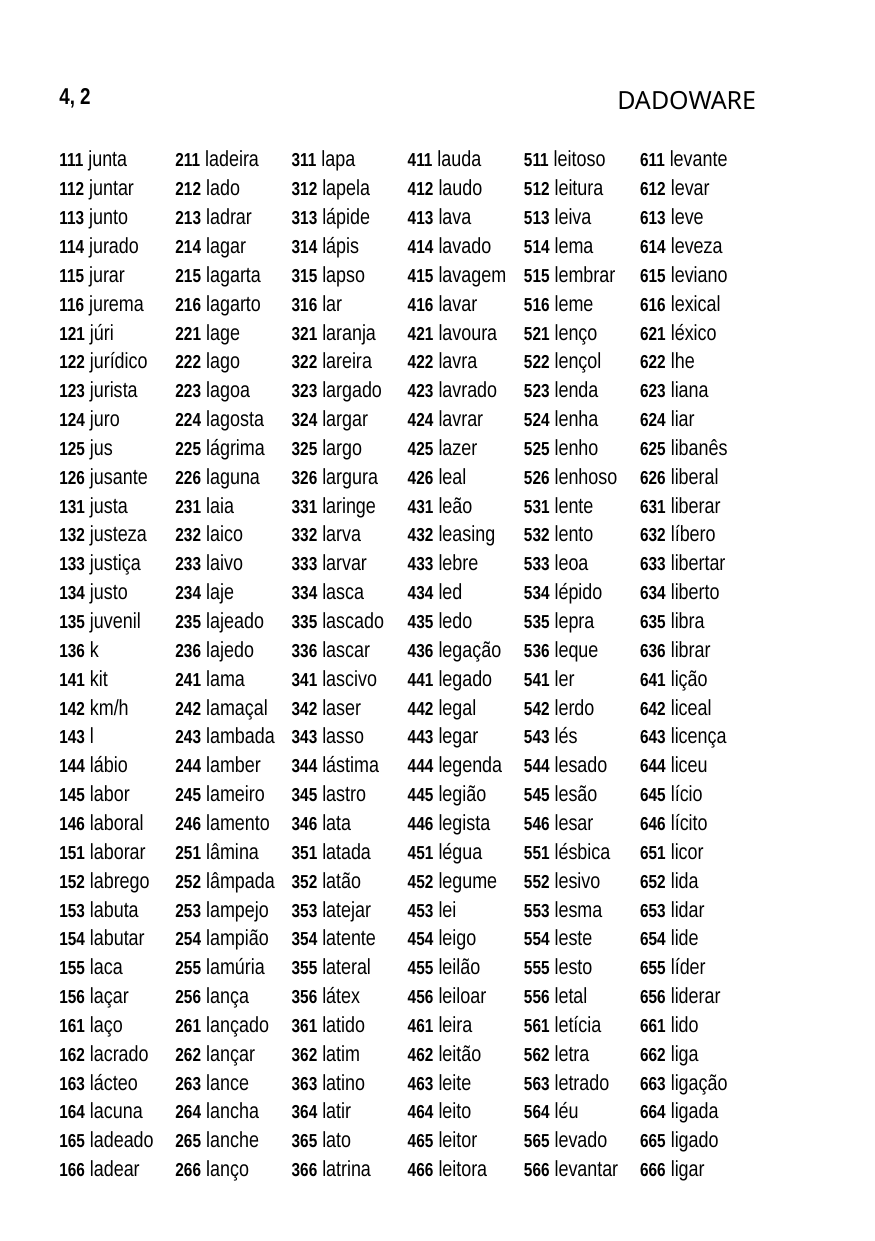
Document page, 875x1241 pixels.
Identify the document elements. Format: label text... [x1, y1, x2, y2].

text 566 levantar [524, 1156, 640, 1181]
text 151 laborar [59, 839, 175, 864]
text 653 lidar [640, 896, 756, 922]
text 212 lado [175, 175, 291, 200]
text 254 lampião [175, 925, 291, 950]
text 654 lide [640, 925, 756, 950]
text 351 latada [291, 839, 407, 864]
text 166 ladear [59, 1156, 175, 1181]
text 526 lenhoso [524, 464, 640, 489]
text 441 legado [407, 666, 524, 691]
text 544 lesado [524, 752, 640, 777]
text 242 lamaçal [175, 694, 291, 719]
text 443 legar [407, 723, 524, 748]
text 634 liberto [640, 579, 756, 604]
text 564 léu [524, 1098, 640, 1123]
text 265 lanche [175, 1127, 291, 1152]
text 524 lenha [524, 406, 640, 431]
text 226 laguna [175, 464, 291, 489]
text 463 leite [407, 1069, 524, 1095]
text 652 lida [640, 868, 756, 893]
text 115 jurar [59, 262, 175, 287]
text 511 leitoso [524, 146, 640, 171]
text 543 lés [524, 723, 640, 748]
text 126 jusante [59, 464, 175, 489]
text 164 lacuna [59, 1098, 175, 1123]
text 144 lábio [59, 752, 175, 777]
text 416 lavar [407, 291, 524, 316]
text 263 lance [175, 1069, 291, 1095]
text 516 leme [524, 291, 640, 316]
text 454 leigo [407, 925, 524, 950]
text 315 lapso [291, 262, 407, 287]
text 161 laço [59, 1012, 175, 1037]
text 651 licor [640, 839, 756, 864]
text 221 lage [175, 319, 291, 344]
text 235 lajeado [175, 608, 291, 633]
text 245 lameiro [175, 781, 291, 806]
text 316 lar [291, 291, 407, 316]
text 552 lesivo [524, 868, 640, 893]
text 355 lateral [291, 954, 407, 979]
text 362 latim [291, 1041, 407, 1066]
text 456 leiloar [407, 983, 524, 1008]
text 444 legenda [407, 752, 524, 777]
text 352 latão [291, 868, 407, 893]
text 136 k [59, 637, 175, 662]
text 232 laico [175, 521, 291, 546]
text 336 lascar [291, 637, 407, 662]
text 664 ligada [640, 1098, 756, 1123]
text 451 légua [407, 839, 524, 864]
text 341 lascivo [291, 666, 407, 691]
text 555 lesto [524, 954, 640, 979]
text 214 lagar [175, 233, 291, 258]
text 261 lançado [175, 1012, 291, 1037]
text 442 legal [407, 694, 524, 719]
text 612 levar [640, 175, 756, 200]
text 356 látex [291, 983, 407, 1008]
text 645 lício [640, 781, 756, 806]
text 644 liceu [640, 752, 756, 777]
text 326 largura [291, 464, 407, 489]
text 256 lança [175, 983, 291, 1008]
text 466 leitora [407, 1156, 524, 1181]
text 415 lavagem [407, 262, 524, 287]
text 536 leque [524, 637, 640, 662]
text 611 levante [640, 146, 756, 171]
text 535 lepra [524, 608, 640, 633]
text 134 justo [59, 579, 175, 604]
text 455 leilão [407, 954, 524, 979]
text 253 lampejo [175, 896, 291, 922]
text 665 ligado [640, 1127, 756, 1152]
text 513 leiva [524, 204, 640, 229]
text 142 km/h [59, 694, 175, 719]
text 445 legião [407, 781, 524, 806]
text 333 larvar [291, 550, 407, 575]
text 551 lésbica [524, 839, 640, 864]
text 614 leveza [640, 233, 756, 258]
text 656 liderar [640, 983, 756, 1008]
text 545 lesão [524, 781, 640, 806]
text 633 libertar [640, 550, 756, 575]
text 624 liar [640, 406, 756, 431]
text 425 lazer [407, 435, 524, 460]
text 623 liana [640, 377, 756, 402]
text 532 lento [524, 521, 640, 546]
text 514 lema [524, 233, 640, 258]
text 622 lhe [640, 348, 756, 373]
text 344 lástima [291, 752, 407, 777]
text 413 lava [407, 204, 524, 229]
text 323 largado [291, 377, 407, 402]
text 145 labor [59, 781, 175, 806]
text 152 labrego [59, 868, 175, 893]
text 643 licença [640, 723, 756, 748]
text 553 lesma [524, 896, 640, 922]
text 224 lagosta [175, 406, 291, 431]
text 521 lenço [524, 319, 640, 344]
text 234 laje [175, 579, 291, 604]
text 461 leira [407, 1012, 524, 1037]
text 554 leste [524, 925, 640, 950]
text 313 lápide [291, 204, 407, 229]
text 324 largar [291, 406, 407, 431]
text 342 laser [291, 694, 407, 719]
text 314 lápis [291, 233, 407, 258]
text 153 labuta [59, 896, 175, 922]
text 143 l [59, 723, 175, 748]
text 233 laivo [175, 550, 291, 575]
text 343 lasso [291, 723, 407, 748]
text 464 leito [407, 1098, 524, 1123]
text 361 latido [291, 1012, 407, 1037]
text 111 junta [59, 146, 175, 171]
text 546 lesar [524, 810, 640, 835]
text 354 latente [291, 925, 407, 950]
text 626 liberal [640, 464, 756, 489]
text 112 juntar [59, 175, 175, 200]
text 321 laranja [291, 319, 407, 344]
text 422 lavra [407, 348, 524, 373]
text 334 lasca [291, 579, 407, 604]
text 446 legista [407, 810, 524, 835]
text 353 latejar [291, 896, 407, 922]
text 662 liga [640, 1041, 756, 1066]
text 621 léxico [640, 319, 756, 344]
text 615 leviano [640, 262, 756, 287]
text 642 liceal [640, 694, 756, 719]
text 436 legação [407, 637, 524, 662]
text 155 laca [59, 954, 175, 979]
text 465 leitor [407, 1127, 524, 1152]
text 322 lareira [291, 348, 407, 373]
text 533 leoa [524, 550, 640, 575]
text 122 jurídico [59, 348, 175, 373]
text 365 lato [291, 1127, 407, 1152]
text 252 lâmpada [175, 868, 291, 893]
text 132 justeza [59, 521, 175, 546]
text 462 leitão [407, 1041, 524, 1066]
text 625 libanês [640, 435, 756, 460]
text 264 lancha [175, 1098, 291, 1123]
text 635 libra [640, 608, 756, 633]
text 156 laçar [59, 983, 175, 1008]
text 631 liberar [640, 492, 756, 518]
text 345 lastro [291, 781, 407, 806]
text 366 latrina [291, 1156, 407, 1181]
text 124 juro [59, 406, 175, 431]
text 251 lâmina [175, 839, 291, 864]
text 335 lascado [291, 608, 407, 633]
text 424 lavrar [407, 406, 524, 431]
text 616 lexical [640, 291, 756, 316]
text 542 lerdo [524, 694, 640, 719]
text 433 lebre [407, 550, 524, 575]
text 565 levado [524, 1127, 640, 1152]
text 346 lata [291, 810, 407, 835]
text 646 lícito [640, 810, 756, 835]
text 133 justiça [59, 550, 175, 575]
text 162 lacrado [59, 1041, 175, 1066]
text 114 jurado [59, 233, 175, 258]
text 632 líbero [640, 521, 756, 546]
text 435 ledo [407, 608, 524, 633]
text 311 lapa [291, 146, 407, 171]
text 515 lembrar [524, 262, 640, 287]
text 561 letícia [524, 1012, 640, 1037]
text 434 led [407, 579, 524, 604]
text 165 ladeado [59, 1127, 175, 1152]
text 135 juvenil [59, 608, 175, 633]
text 4, 2 [59, 83, 177, 109]
text 125 jus [59, 435, 175, 460]
text 231 laia [175, 492, 291, 518]
text 432 leasing [407, 521, 524, 546]
text 123 jurista [59, 377, 175, 402]
text 121 júri [59, 319, 175, 344]
text 666 ligar [640, 1156, 756, 1181]
text 655 líder [640, 954, 756, 979]
text 244 lamber [175, 752, 291, 777]
text 556 letal [524, 983, 640, 1008]
text 452 legume [407, 868, 524, 893]
text 325 largo [291, 435, 407, 460]
text 531 lente [524, 492, 640, 518]
text 246 lamento [175, 810, 291, 835]
text 563 letrado [524, 1069, 640, 1095]
text 541 ler [524, 666, 640, 691]
text 453 lei [407, 896, 524, 922]
text 255 lamúria [175, 954, 291, 979]
text 131 justa [59, 492, 175, 518]
text 663 ligação [640, 1069, 756, 1095]
text 163 lácteo [59, 1069, 175, 1095]
text 241 lama [175, 666, 291, 691]
text 262 lançar [175, 1041, 291, 1066]
text 146 laboral [59, 810, 175, 835]
text 312 lapela [291, 175, 407, 200]
text 534 lépido [524, 579, 640, 604]
text 423 lavrado [407, 377, 524, 402]
text 414 lavado [407, 233, 524, 258]
text 431 leão [407, 492, 524, 518]
text 332 larva [291, 521, 407, 546]
text 223 lagoa [175, 377, 291, 402]
text 661 lido [640, 1012, 756, 1037]
text 525 lenho [524, 435, 640, 460]
text 522 lençol [524, 348, 640, 373]
text 641 lição [640, 666, 756, 691]
text 216 lagarto [175, 291, 291, 316]
text 116 jurema [59, 291, 175, 316]
text 523 lenda [524, 377, 640, 402]
text 331 laringe [291, 492, 407, 518]
text 154 labutar [59, 925, 175, 950]
text 636 librar [640, 637, 756, 662]
text 411 lauda [407, 146, 524, 171]
text 562 letra [524, 1041, 640, 1066]
text 512 leitura [524, 175, 640, 200]
text 364 latir [291, 1098, 407, 1123]
text 421 lavoura [407, 319, 524, 344]
text 426 leal [407, 464, 524, 489]
text 141 kit [59, 666, 175, 691]
text 613 leve [640, 204, 756, 229]
text 225 lágrima [175, 435, 291, 460]
text 222 lago [175, 348, 291, 373]
text 412 laudo [407, 175, 524, 200]
text 215 lagarta [175, 262, 291, 287]
text 266 lanço [175, 1156, 291, 1181]
text 213 ladrar [175, 204, 291, 229]
text 113 junto [59, 204, 175, 229]
text 363 latino [291, 1069, 407, 1095]
text 211 ladeira [175, 146, 291, 171]
text 243 lambada [175, 723, 291, 748]
text 236 lajedo [175, 637, 291, 662]
